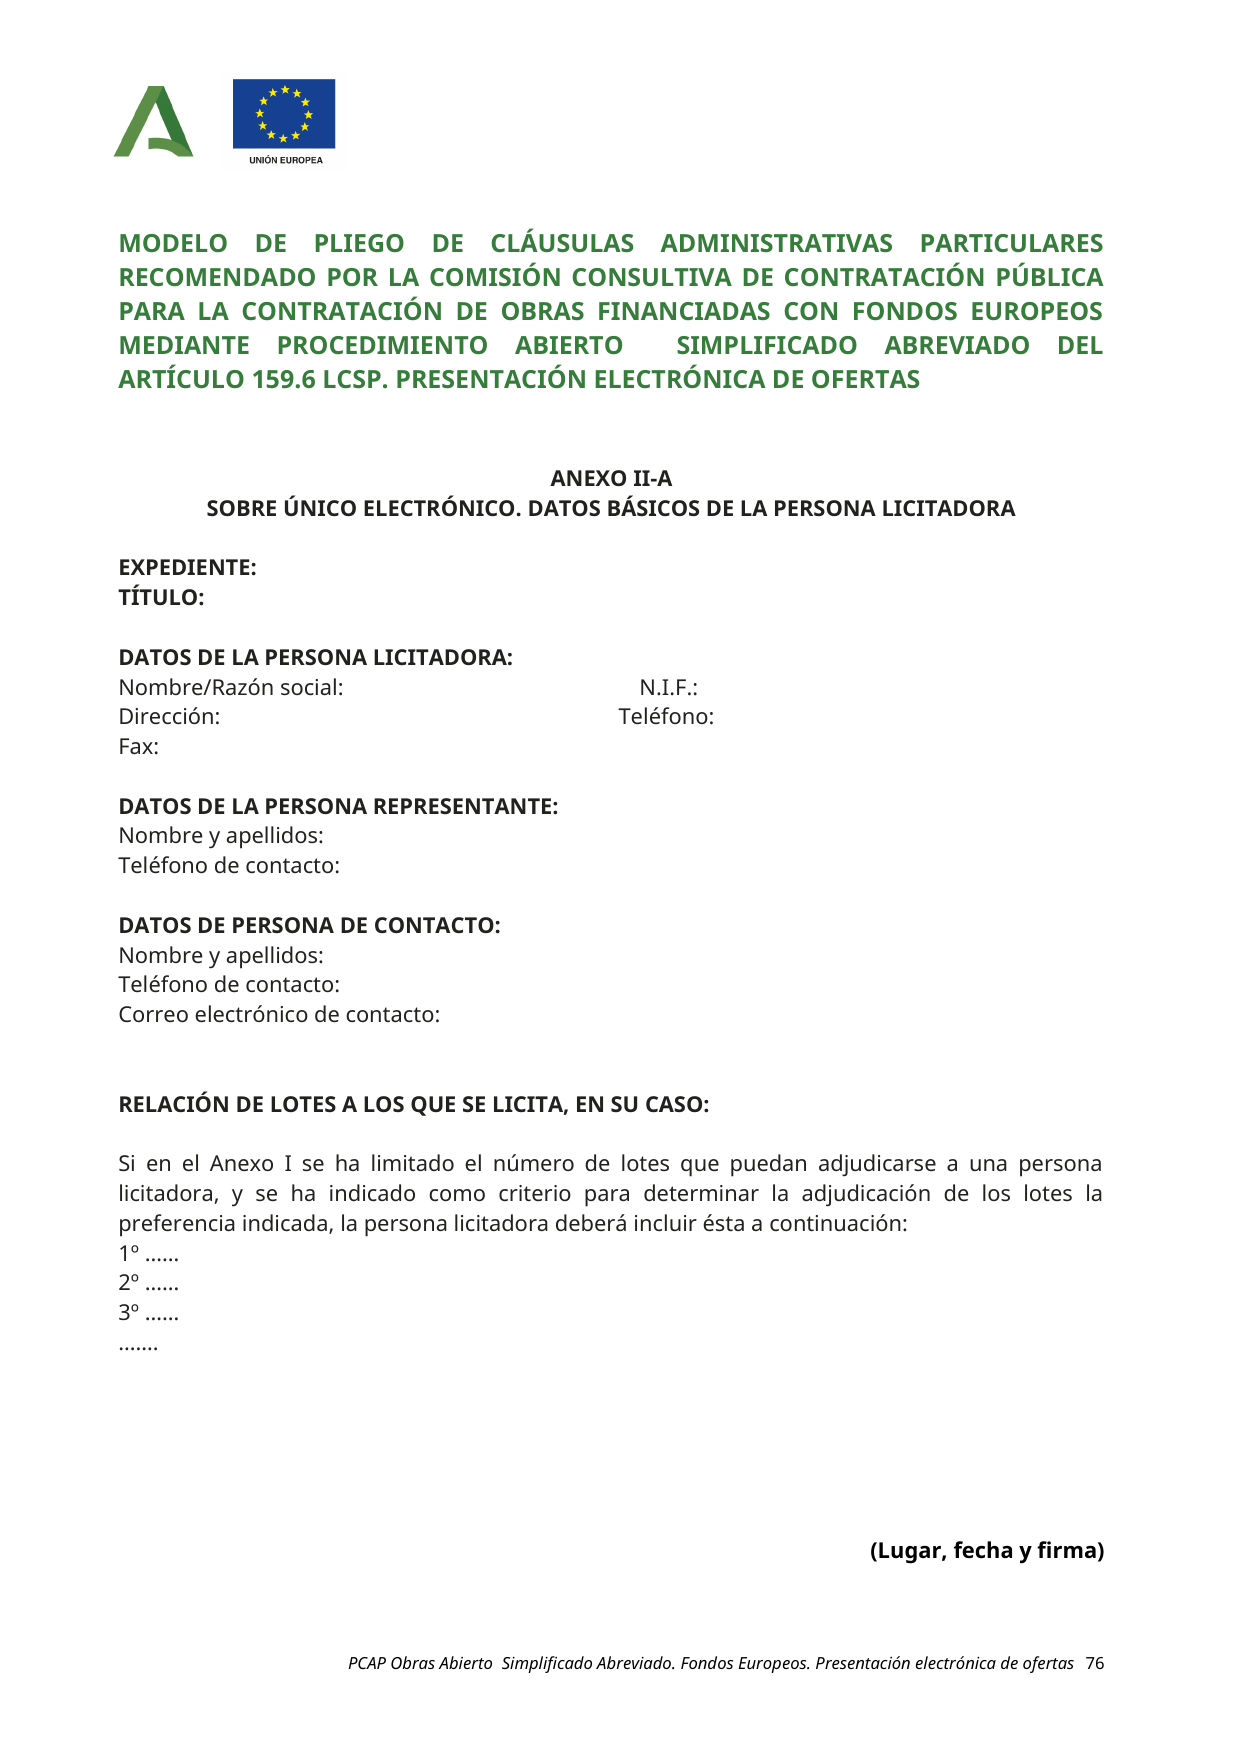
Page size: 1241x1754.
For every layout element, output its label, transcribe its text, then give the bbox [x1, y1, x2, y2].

text 1º …… [118, 1237, 1104, 1267]
text SOBRE ÚNICO ELECTRÓNICO. DATOS BÁSICOS DE LA PERSONA LICITADORA [118, 493, 1104, 522]
text TÍTULO: [118, 582, 1104, 612]
text EXPEDIENTE: [118, 552, 1104, 582]
text ANEXO II-A [118, 463, 1104, 493]
text 3º …… [118, 1297, 1104, 1327]
text Correo electrónico de contacto: [118, 999, 1104, 1029]
text DATOS DE LA PERSONA LICITADORA: [118, 642, 1104, 671]
subtitle MODELO DE PLIEGO DE CLÁUSULAS ADMINISTRATIVAS PARTICULARES RECOMENDADO POR LA COMISIÓN CONSULTIVA DE CONTRATACIÓN PÚBLICA PARA LA CONTRATACIÓN DE OBRAS FINANCIADAS CON FONDOS EUROPEOS MEDIANTE PROCEDIMIENTO ABIERTO SIMPLIFICADO ABREVIADO DEL ARTÍCULO 159.6 LCSP. PRESENTACIÓN ELECTRÓNICA DE OFERTAS [118, 225, 1104, 396]
text Dirección: Teléfono: [118, 701, 1104, 731]
picture [221, 73, 347, 171]
text RELACIÓN DE LOTES A LOS QUE SE LICITA, EN SU CASO: [118, 1088, 1104, 1118]
text Nombre y apellidos: [118, 939, 1104, 969]
text Teléfono de contacto: [118, 969, 1104, 999]
text ……. [118, 1327, 1104, 1357]
text 2º …… [118, 1267, 1104, 1297]
text (Lugar, fecha y firma) [118, 1535, 1104, 1565]
text Nombre/Razón social: N.I.F.: [118, 671, 1104, 701]
text Si en el Anexo I se ha limitado el número de lotes que puedan adjudicarse a una persona licitadora, y se ha indicado como criterio para determinar la adjudicación de los lotes la preferencia indicada, la persona licitadora deberá incluir ésta a continuación: [118, 1148, 1104, 1237]
picture [109, 81, 198, 161]
text Fax: [118, 731, 1104, 761]
text Teléfono de contacto: [118, 850, 1104, 880]
text Nombre y apellidos: [118, 820, 1104, 850]
text DATOS DE PERSONA DE CONTACTO: [118, 910, 1104, 939]
text DATOS DE LA PERSONA REPRESENTANTE: [118, 791, 1104, 820]
